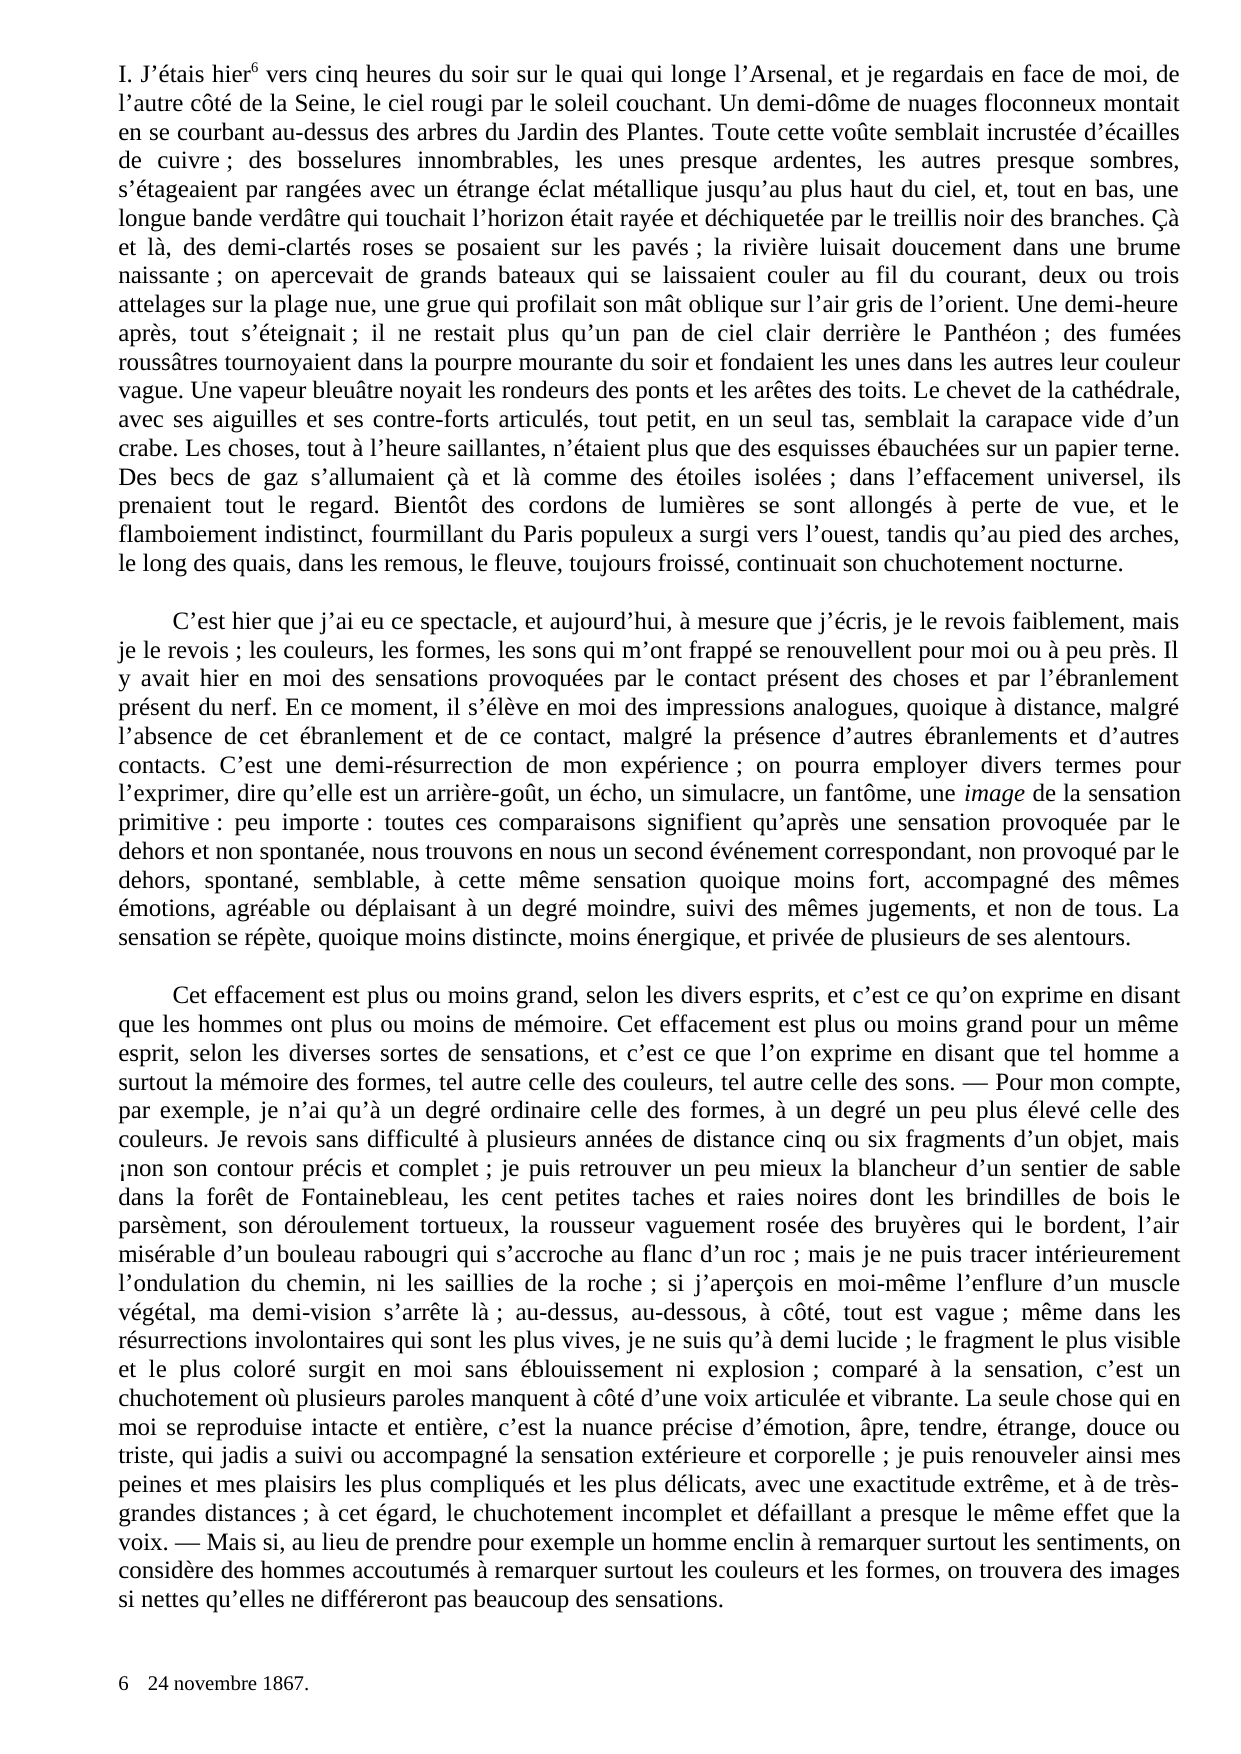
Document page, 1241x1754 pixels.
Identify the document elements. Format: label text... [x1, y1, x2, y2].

text Cet effacement est plus ou moins grand, selon les divers esprits, et c’est ce qu’on exprime en disant que les hommes ont plus ou moins de mémoire. Cet effacement est plus ou moins grand pour un même esprit, selon les diverses sortes de sensations, et c’est ce que l’on exprime en disant que tel homme a surtout la mémoire des formes, tel autre celle des couleurs, tel autre celle des sons. — Pour mon compte, par exemple, je n’ai qu’à un degré ordinaire celle des formes, à un degré un peu plus élevé celle des couleurs. Je revois sans difficulté à plusieurs années de distance cinq ou six fragments d’un objet, mais ¡non son contour précis et complet ; je puis retrouver un peu mieux la blancheur d’un sentier de sable dans la forêt de Fontainebleau, les cent petites taches et raies noires dont les brindilles de bois le parsèment, son déroulement tortueux, la rousseur vaguement rosée des bruyères qui le bordent, l’air misérable d’un bouleau rabougri qui s’accroche au flanc d’un roc ; mais je ne puis tracer intérieurement l’ondulation du chemin, ni les saillies de la roche ; si j’aperçois en moi-même l’enflure d’un muscle végétal, ma demi-vision s’arrête là ; au-dessus, au-dessous, à côté, tout est vague ; même dans les résurrections involontaires qui sont les plus vives, je ne suis qu’à demi lucide ; le fragment le plus visible et le plus coloré surgit en moi sans éblouissement ni explosion ; comparé à la sensation, c’est un chuchotement où plusieurs paroles manquent à côté d’une voix articulée et vibrante. La seule chose qui en moi se reproduise intacte et entière, c’est la nuance précise d’émotion, âpre, tendre, étrange, douce ou triste, qui jadis a suivi ou accompagné la sensation extérieure et corporelle ; je puis renouveler ainsi mes peines et mes plaisirs les plus compliqués et les plus délicats, avec une exactitude extrême, et à de très-grandes distances ; à cet égard, le chuchotement incomplet et défaillant a presque le même effet que la voix. — Mais si, au lieu de prendre pour exemple un homme enclin à remarquer surtout les sentiments, on considère des hommes accoutumés à remarquer surtout les couleurs et les formes, on trouvera des images si nettes qu’elles ne différeront pas beaucoup des sensations. [118, 981, 1181, 1613]
text C’est hier que j’ai eu ce spectacle, et aujourd’hui, à mesure que j’écris, je le revois faiblement, mais je le revois ; les couleurs, les formes, les sons qui m’ont frappé se renouvellent pour moi ou à peu près. Il y avait hier en moi des sensations provoquées par le contact présent des choses et par l’ébranlement présent du nerf. En ce moment, il s’élève en moi des impressions analogues, quoique à distance, malgré l’absence de cet ébranlement et de ce contact, malgré la présence d’autres ébranlements et d’autres contacts. C’est une demi-résurrection de mon expérience ; on pourra employer divers termes pour l’exprimer, dire qu’elle est un arrière-goût, un écho, un simulacre, un fantôme, une image de la sensation primitive : peu importe : toutes ces comparaisons signifient qu’après une sensation provoquée par le dehors et non spontanée, nous trouvons en nous un second événement correspondant, non provoqué par le dehors, spontané, semblable, à cette même sensation quoique moins fort, accompagné des mêmes émotions, agréable ou déplaisant à un degré moindre, suivi des mêmes jugements, et non de tous. La sensation se répète, quoique moins distincte, moins énergique, et privée de plusieurs de ses alentours. [118, 606, 1181, 951]
text 24 novembre 1867. [118, 1671, 1181, 1695]
text I. J’étais hier vers cinq heures du soir sur le quai qui longe l’Arsenal, et je regardais en face de moi, de l’autre côté de la Seine, le ciel rougi par le soleil couchant. Un demi-dôme de nuages floconneux montait en se courbant au-dessus des arbres du Jardin des Plantes. Toute cette voûte semblait incrustée d’écailles de cuivre ; des bosselures innombrables, les unes presque ardentes, les autres presque sombres, s’étageaient par rangées avec un étrange éclat métallique jusqu’au plus haut du ciel, et, tout en bas, une longue bande verdâtre qui touchait l’horizon était rayée et déchiquetée par le treillis noir des branches. Çà et là, des demi-clartés roses se posaient sur les pavés ; la rivière luisait doucement dans une brume naissante ; on apercevait de grands bateaux qui se laissaient couler au fil du courant, deux ou trois attelages sur la plage nue, une grue qui profilait son mât oblique sur l’air gris de l’orient. Une demi-heure après, tout s’éteignait ; il ne restait plus qu’un pan de ciel clair derrière le Panthéon ; des fumées roussâtres tournoyaient dans la pourpre mourante du soir et fondaient les unes dans les autres leur couleur vague. Une vapeur bleuâtre noyait les rondeurs des ponts et les arêtes des toits. Le chevet de la cathédrale, avec ses aiguilles et ses contre-forts articulés, tout petit, en un seul tas, semblait la carapace vide d’un crabe. Les choses, tout à l’heure saillantes, n’étaient plus que des esquisses ébauchées sur un papier terne. Des becs de gaz s’allumaient çà et là comme des étoiles isolées ; dans l’effacement universel, ils prenaient tout le regard. Bientôt des cordons de lumières se sont allongés à perte de vue, et le flamboiement indistinct, fourmillant du Paris populeux a surgi vers l’ouest, tandis qu’au pied des arches, le long des quais, dans les remous, le fleuve, toujours froissé, continuait son chuchotement nocturne. [118, 59, 1181, 577]
